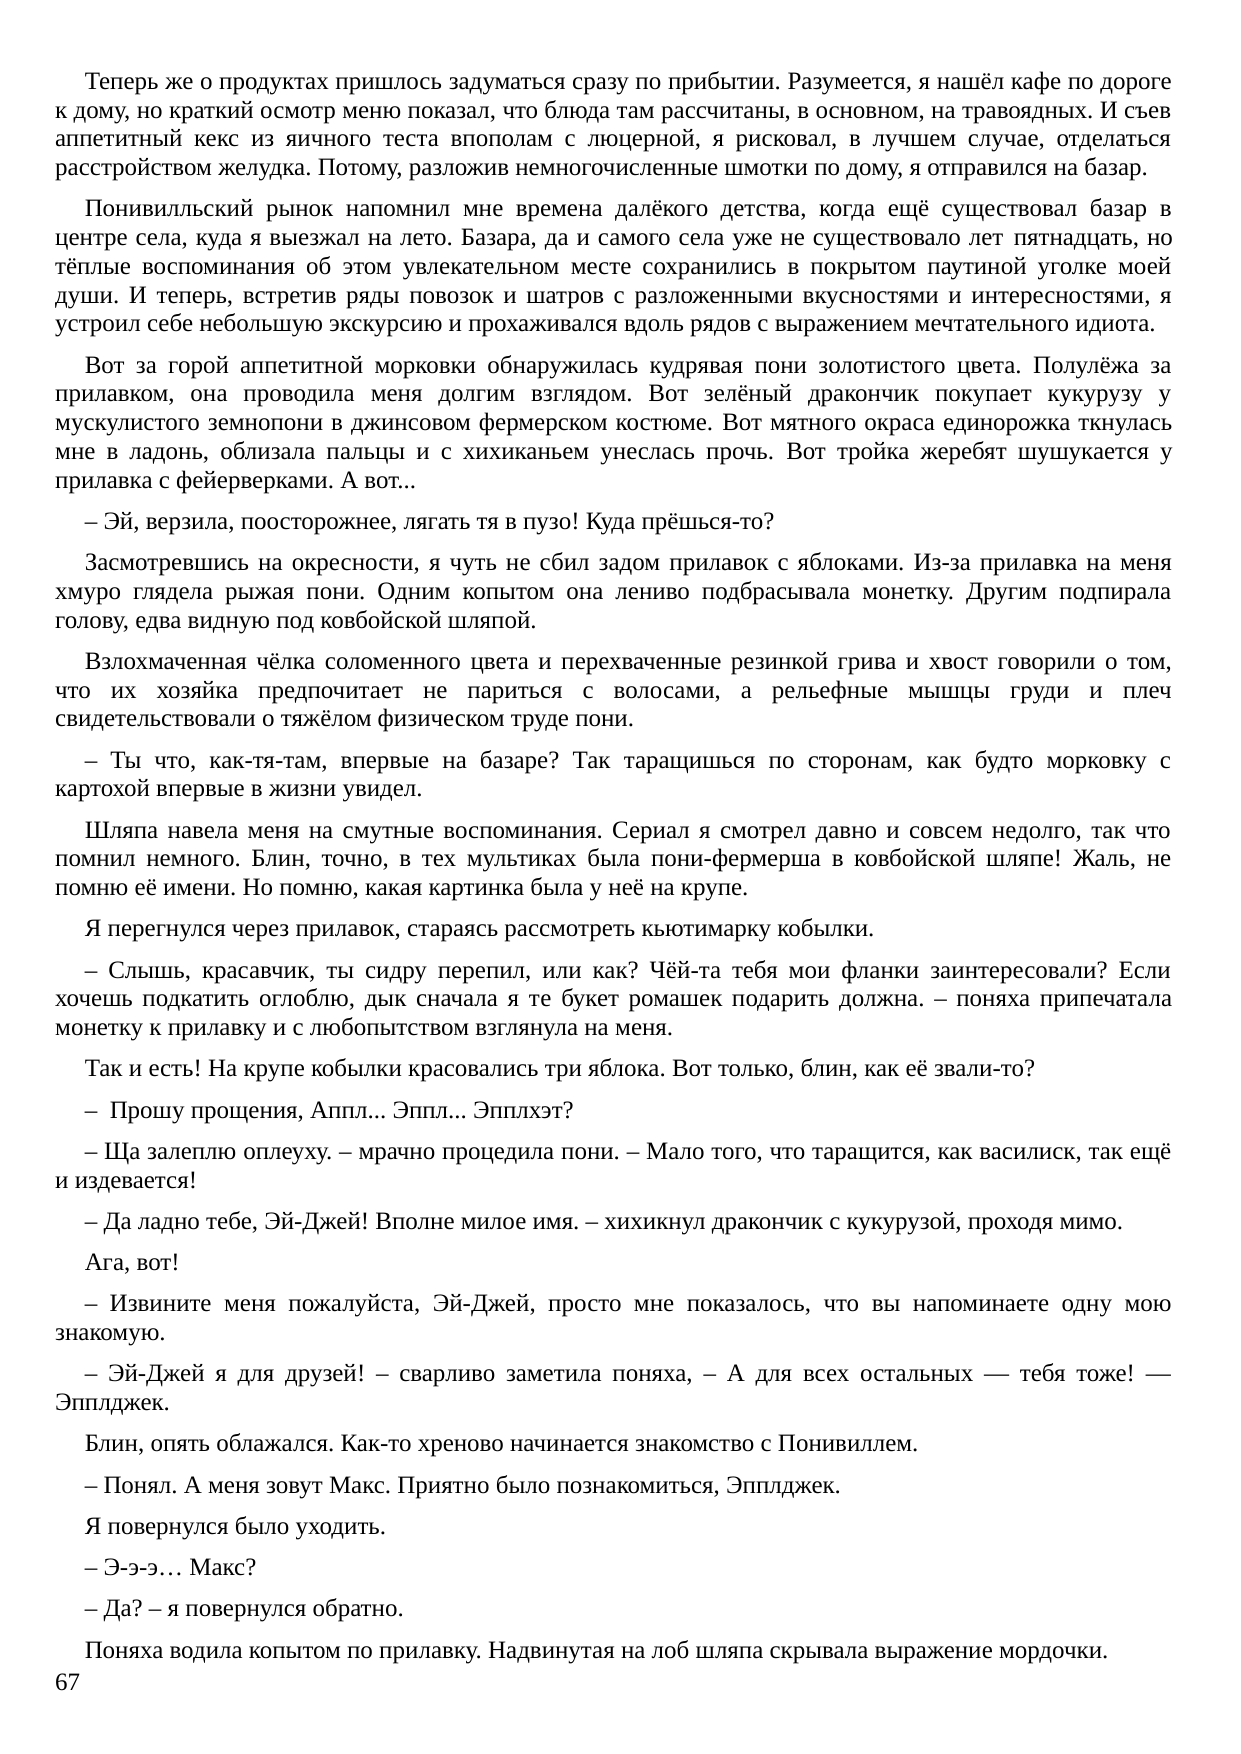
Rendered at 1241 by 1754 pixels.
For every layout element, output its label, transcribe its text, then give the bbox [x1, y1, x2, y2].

text – Извините меня пожалуйста, Эй-Джей, просто мне показалось, что вы напоминаете одну мою знакомую. [55, 1288, 1173, 1346]
text Шляпа навела меня на смутные воспоминания. Сериал я смотрел давно и совсем недолго, так что помнил немного. Блин, точно, в тех мультиках была пони-фермерша в ковбойской шляпе! Жаль, не помню её имени. Но помню, какая картинка была у неё на крупе. [55, 815, 1173, 901]
text – Ты что, как-тя-там, впервые на базаре? Так таращишься по сторонам, как будто морковку с картохой впервые в жизни увидел. [55, 745, 1173, 802]
text – Э-э-э… Макс? [55, 1552, 1173, 1581]
text – Эй, верзила, поосторожнее, лягать тя в пузо! Куда прёшься-то? [55, 506, 1173, 535]
text Теперь же о продуктах пришлось задуматься сразу по прибытии. Разумеется, я нашёл кафе по дороге к дому, но краткий осмотр меню показал, что блюда там рассчитаны, в основном, на травоядных. И съев аппетитный кекс из яичного теста впополам с люцерной, я рисковал, в лучшем случае, отделаться расстройством желудка. Потому, разложив немногочисленные шмотки по дому, я отправился на базар. [55, 66, 1173, 181]
text – Ща залеплю оплеуху. – мрачно процедила пони. – Мало того, что таращится, как василиск, так ещё и издевается! [55, 1136, 1173, 1193]
text – Да ладно тебе, Эй-Джей! Вполне милое имя. – хихикнул дракончик с кукурузой, проходя мимо. [55, 1206, 1173, 1235]
text Ага, вот! [55, 1247, 1173, 1276]
text Взлохмаченная чёлка соломенного цвета и перехваченные резинкой грива и хвост говорили о том, что их хозяйка предпочитает не париться с волосами, а рельефные мышцы груди и плеч свидетельствовали о тяжёлом физическом труде пони. [55, 646, 1173, 732]
text – Да? – я повернулся обратно. [55, 1593, 1173, 1622]
text – Прошу прощения, Аппл... Эппл... Эпплхэт? [55, 1095, 1173, 1123]
text Вот за горой аппетитной морковки обнаружилась кудрявая пони золотистого цвета. Полулёжа за прилавком, она проводила меня долгим взглядом. Вот зелёный дракончик покупает кукурузу у мускулистого земнопони в джинсовом фермерском костюме. Вот мятного окраса единорожка ткнулась мне в ладонь, облизала пальцы и с хихиканьем унеслась прочь. Вот тройка жеребят шушукается у прилавка с фейерверками. А вот... [55, 350, 1173, 493]
text Блин, опять облажался. Как-то хреново начинается знакомство с Понивиллем. [55, 1428, 1173, 1457]
text Я перегнулся через прилавок, стараясь рассмотреть кьютимарку кобылки. [55, 913, 1173, 942]
text Засмотревшись на окресности, я чуть не сбил задом прилавок с яблоками. Из-за прилавка на меня хмуро глядела рыжая пони. Одним копытом она лениво подбрасывала монетку. Другим подпирала голову, едва видную под ковбойской шляпой. [55, 547, 1173, 633]
text Я повернулся было уходить. [55, 1511, 1173, 1540]
text Понивилльский рынок напомнил мне времена далёкого детства, когда ещё существовал базар в центре села, куда я выезжал на лето. Базара, да и самого села уже не существовало лет пятнадцать, но тёплые воспоминания об этом увлекательном месте сохранились в покрытом паутиной уголке моей души. И теперь, встретив ряды повозок и шатров с разложенными вкусностями и интересностями, я устроил себе небольшую экскурсию и прохаживался вдоль рядов с выражением мечтательного идиота. [55, 193, 1173, 337]
text Поняха водила копытом по прилавку. Надвинутая на лоб шляпа скрывала выражение мордочки. [55, 1635, 1173, 1663]
text – Эй-Джей я для друзей! – сварливо заметила поняха, – А для всех остальных — тебя тоже! — Эпплджек. [55, 1358, 1173, 1416]
text Так и есть! На крупе кобылки красовались три яблока. Вот только, блин, как её звали-то? [55, 1053, 1173, 1082]
text – Слышь, красавчик, ты сидру перепил, или как? Чёй-та тебя мои фланки заинтересовали? Если хочешь подкатить оглоблю, дык сначала я те букет ромашек подарить должна. – поняха припечатала монетку к прилавку и с любопытством взглянула на меня. [55, 955, 1173, 1041]
text – Понял. А меня зовут Макс. Приятно было познакомиться, Эпплджек. [55, 1470, 1173, 1498]
